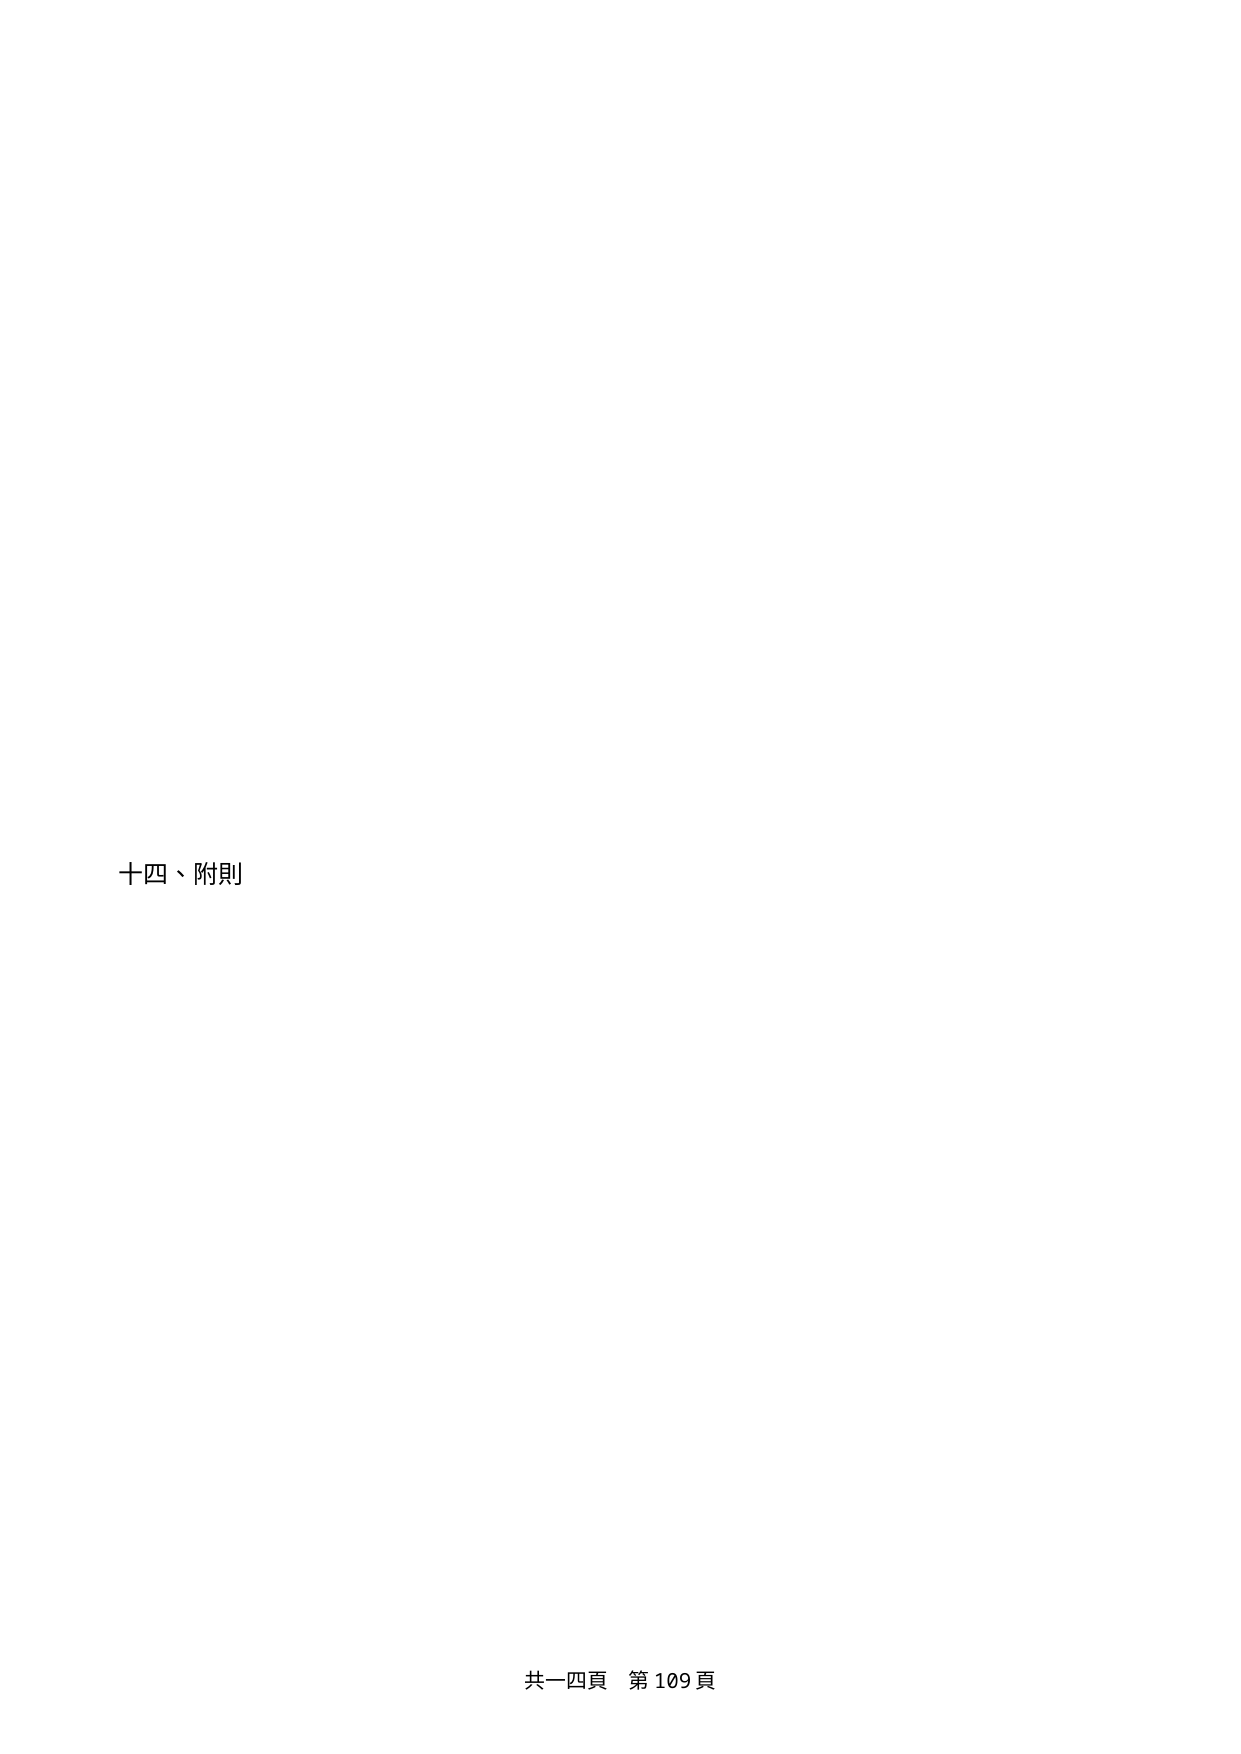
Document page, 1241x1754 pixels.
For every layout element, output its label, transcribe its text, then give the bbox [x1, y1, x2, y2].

text 十四、附則 [118, 831, 1122, 893]
